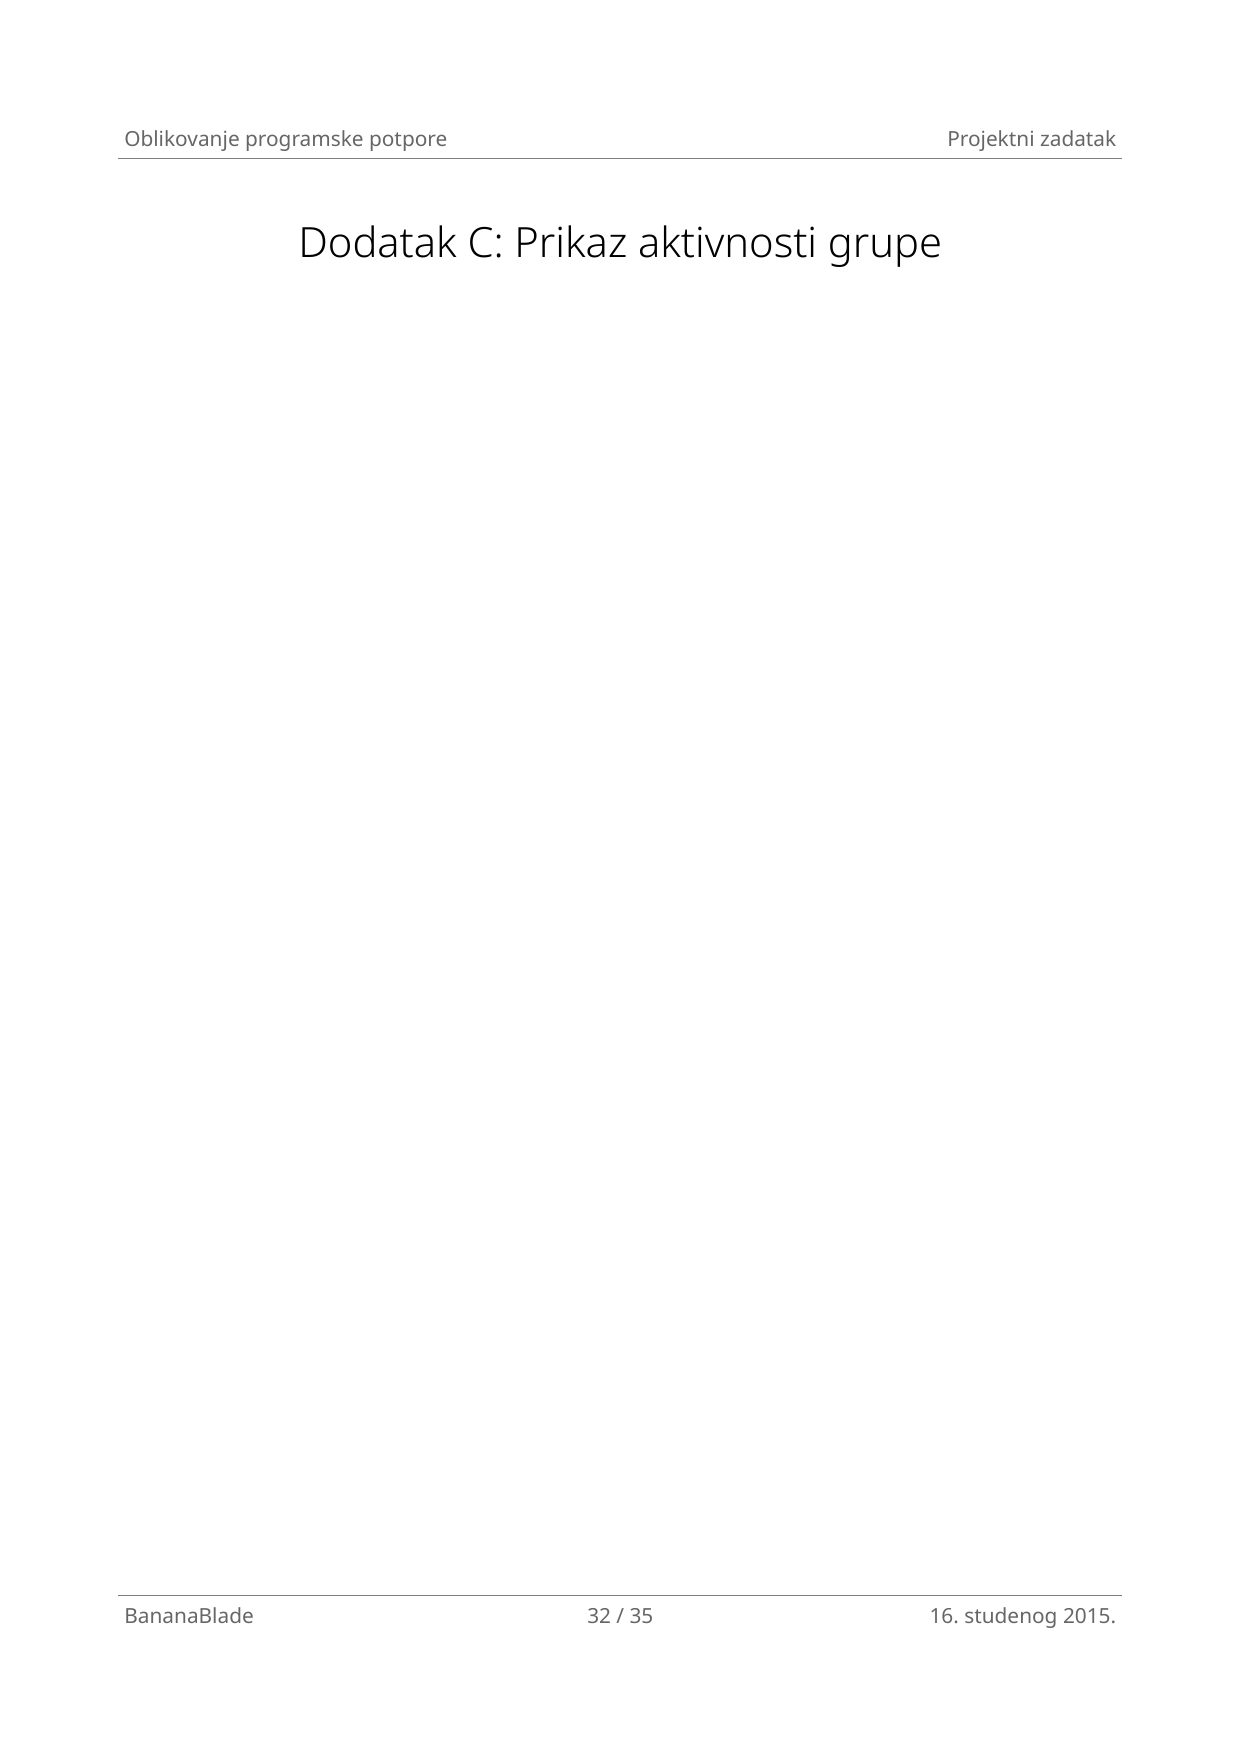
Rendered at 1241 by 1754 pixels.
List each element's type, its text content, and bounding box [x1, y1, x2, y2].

subtitle Dodatak C: Prikaz aktivnosti grupe [118, 213, 1122, 270]
